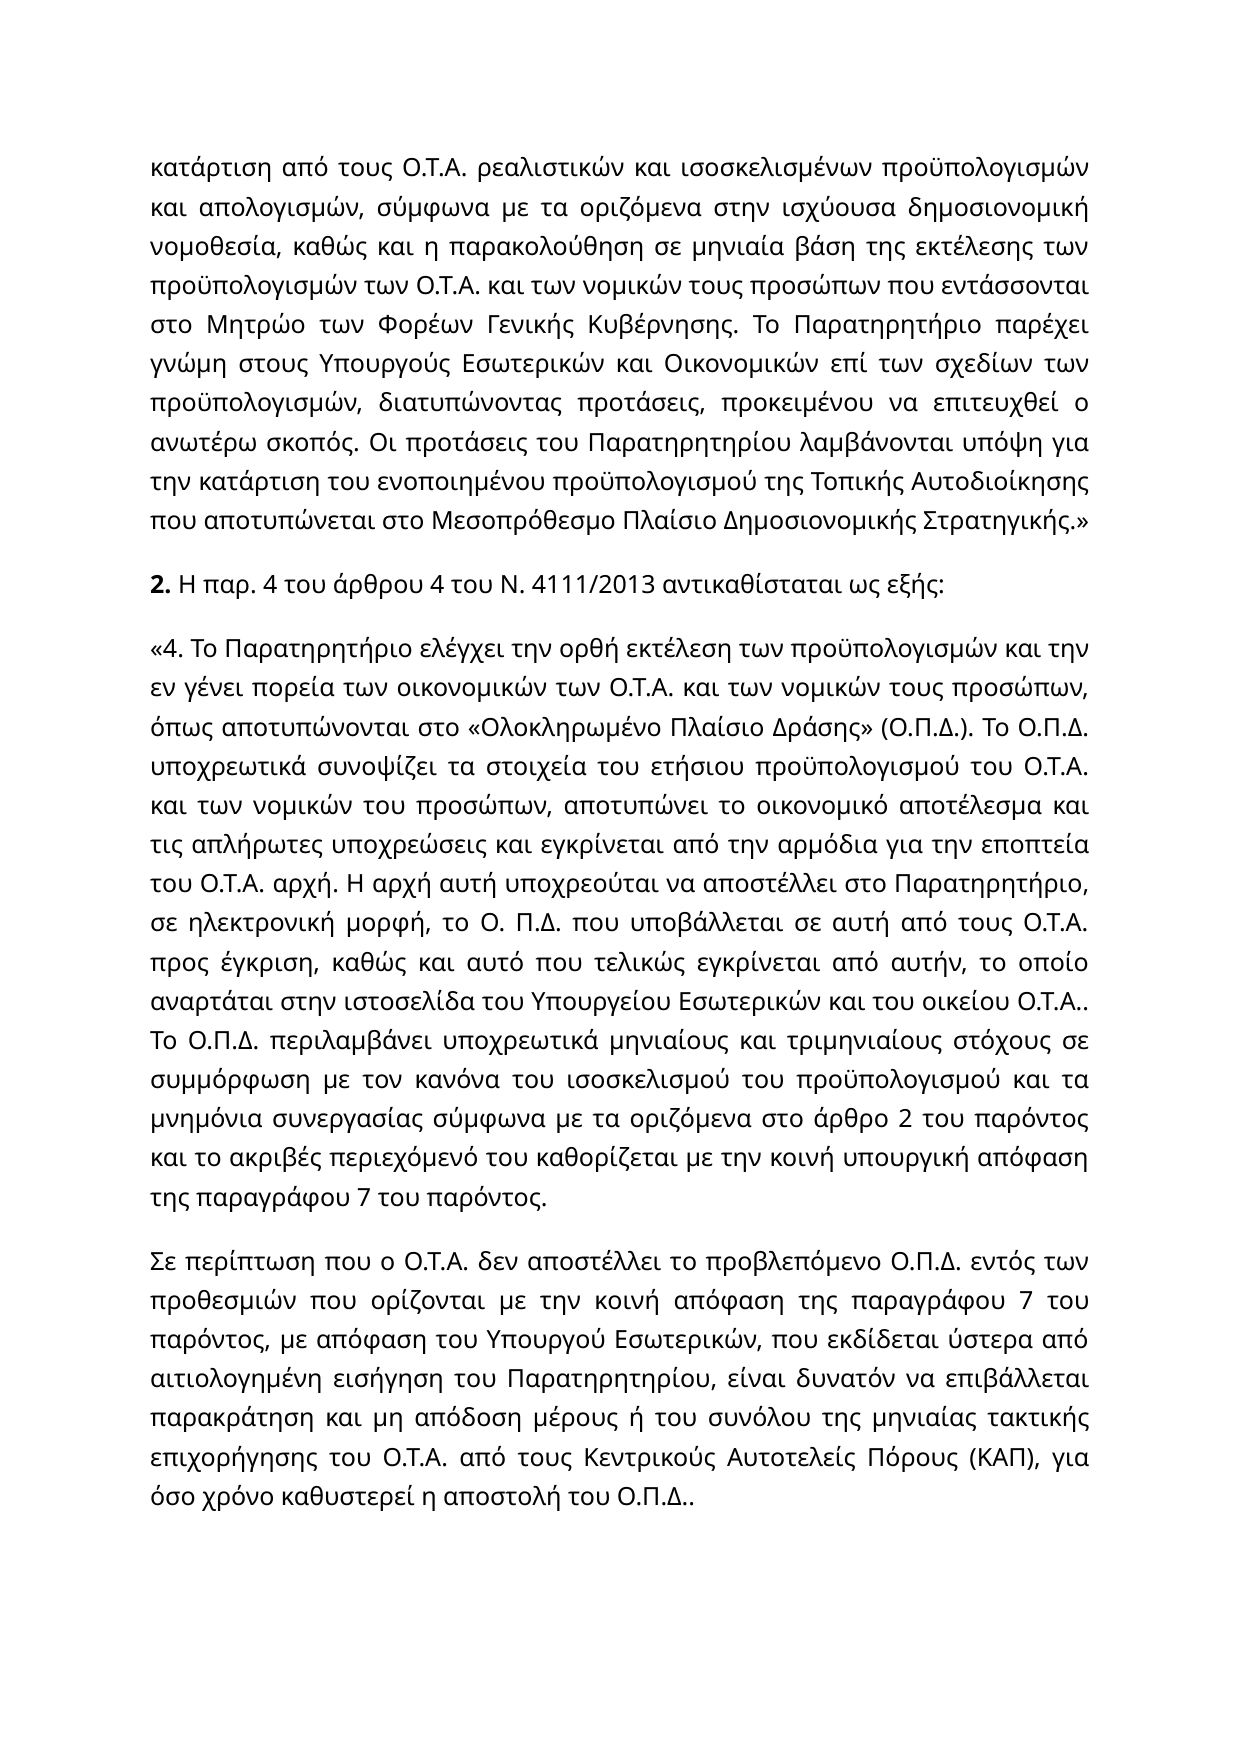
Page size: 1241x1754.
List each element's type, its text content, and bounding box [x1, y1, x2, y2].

text «4. Το Παρατηρητήριο ελέγχει την ορθή εκτέλεση των προϋπολογισμών και την εν γένει πορεία των οικονομικών των Ο.Τ.Α. και των νομικών τους προσώπων, όπως αποτυπώνονται στο «Ολοκληρωμένο Πλαίσιο Δράσης» (Ο.Π.Δ.). Το Ο.Π.Δ. υποχρεωτικά συνοψίζει τα στοιχεία του ετήσιου προϋπολογισμού του Ο.Τ.Α. και των νομικών του προσώπων, αποτυπώνει το οικονομικό αποτέλεσμα και τις απλήρωτες υποχρεώσεις και εγκρίνεται από την αρμόδια για την εποπτεία του Ο.Τ.Α. αρχή. Η αρχή αυτή υποχρεούται να αποστέλλει στο Παρατηρητήριο, σε ηλεκτρονική μορφή, το Ο. Π.Δ. που υποβάλλεται σε αυτή από τους Ο.Τ.Α. προς έγκριση, καθώς και αυτό που τελικώς εγκρίνεται από αυτήν, το οποίο αναρτάται στην ιστοσελίδα του Υπουργείου Εσωτερικών και του οικείου Ο.Τ.Α.. Το Ο.Π.Δ. περιλαμβάνει υποχρεωτικά μηνιαίους και τριμηνιαίους στόχους σε συμμόρφωση με τον κανόνα του ισοσκελισμού του προϋπολογισμού και τα μνημόνια συνεργασίας σύμφωνα με τα οριζόμενα στο άρθρο 2 του παρόντος και το ακριβές περιεχόμενό του καθορίζεται με την κοινή υπουργική απόφαση της παραγράφου 7 του παρόντος. [150, 631, 1090, 1213]
text κατάρτιση από τους Ο.Τ.Α. ρεαλιστικών και ισοσκελισμένων προϋπολογισμών και απολογισμών, σύμφωνα με τα οριζόμενα στην ισχύουσα δημοσιονομική νομοθεσία, καθώς και η παρακολούθηση σε μηνιαία βάση της εκτέλεσης των προϋπολογισμών των Ο.Τ.Α. και των νομικών τους προσώπων που εντάσσονται στο Μητρώο των Φορέων Γενικής Κυβέρνησης. Το Παρατηρητήριο παρέχει γνώμη στους Υπουργούς Εσωτερικών και Οικονομικών επί των σχεδίων των προϋπολογισμών, διατυπώνοντας προτάσεις, προκειμένου να επιτευχθεί ο ανωτέρω σκοπός. Οι προτάσεις του Παρατηρητηρίου λαμβάνονται υπόψη για την κατάρτιση του ενοποιημένου προϋπολογισμού της Τοπικής Αυτοδιοίκησης που αποτυπώνεται στο Μεσοπρόθεσμο Πλαίσιο Δημοσιονομικής Στρατηγικής.» [150, 150, 1090, 537]
text 2. Η παρ. 4 του άρθρου 4 του Ν. 4111/2013 αντικαθίσταται ως εξής: [150, 567, 1090, 601]
text Σε περίπτωση που ο Ο.Τ.Α. δεν αποστέλλει το προβλεπόμενο Ο.Π.Δ. εντός των προθεσμιών που ορίζονται με την κοινή απόφαση της παραγράφου 7 του παρόντος, με απόφαση του Υπουργού Εσωτερικών, που εκδίδεται ύστερα από αιτιολογημένη εισήγηση του Παρατηρητηρίου, είναι δυνατόν να επιβάλλεται παρακράτηση και μη απόδοση μέρους ή του συνόλου της μηνιαίας τακτικής επιχορήγησης του Ο.Τ.Α. από τους Κεντρικούς Αυτοτελείς Πόρους (ΚΑΠ), για όσο χρόνο καθυστερεί η αποστολή του Ο.Π.Δ.. [150, 1243, 1090, 1512]
